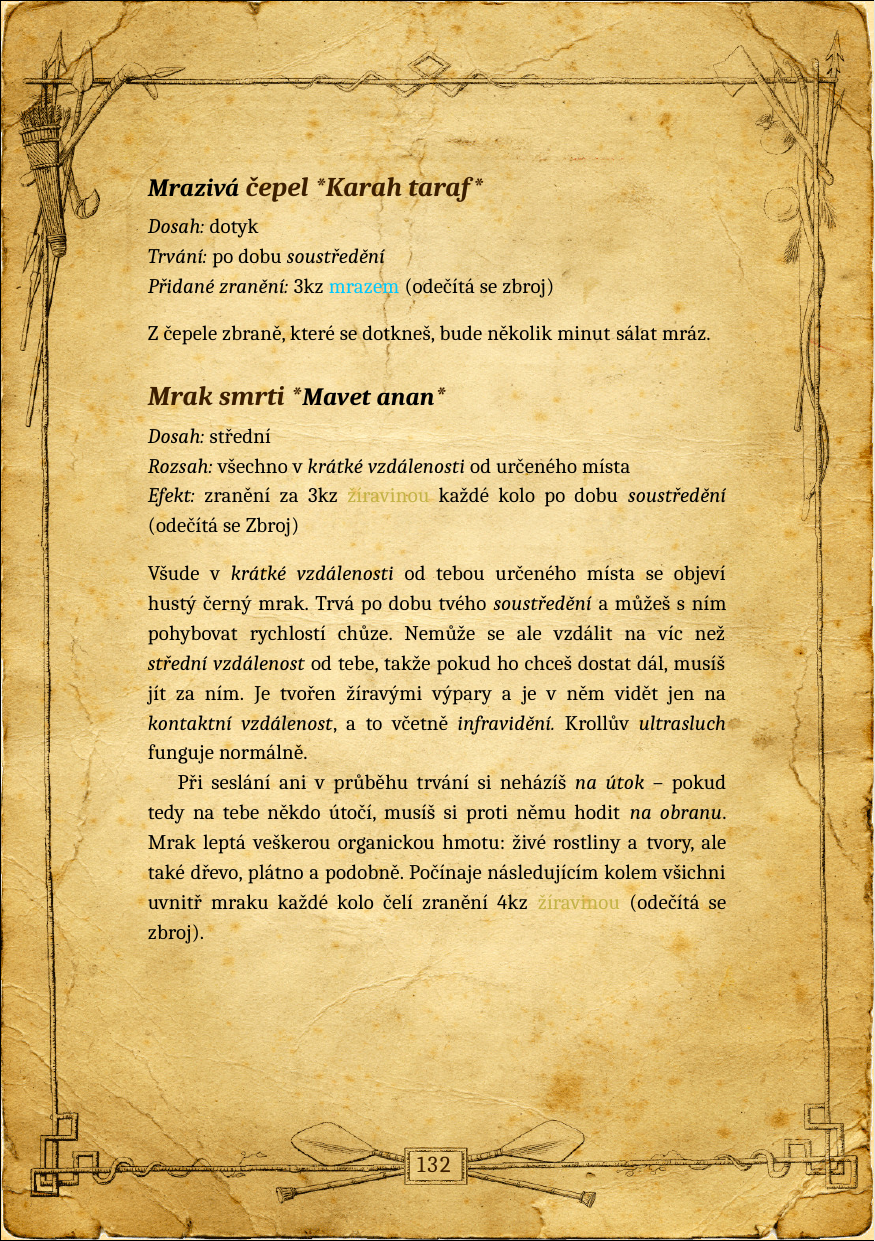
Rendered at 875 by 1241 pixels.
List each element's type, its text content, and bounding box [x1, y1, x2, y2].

subtitle Mrazivá čepel *Karah taraf* [148, 172, 726, 203]
text Dosah: dotyk Trvání: po dobu soustředění Přidané zranění: 3kz mrazem (odečítá se zbroj) [148, 215, 726, 298]
text Všude v⁠ krátké vzdálenosti od tebou určeného místa se objeví hustý černý mrak. Trvá po dobu tvého soustředění a⁠ můžeš s⁠ ním pohybovat rychlostí chůze. Nemůže se ale vzdálit na víc než střední vzdálenost od tebe, takže pokud ho chceš dostat dál, musíš jít za ním. Je tvořen žíravými výpary a⁠ je v⁠ něm vidět jen na kontaktní vzdálenost, a⁠ to včetně infravidění. Krollův ultrasluch funguje normálně. Při seslání ani v⁠ průběhu trvání si neházíš na útok – pokud tedy na tebe někdo útočí, musíš si proti němu hodit na obranu. Mrak leptá veškerou organickou hmotu: živé rostliny a⁠ tvory, ale také dřevo, plátno a⁠ podobně. Počínaje následujícím kolem všichni uvnitř mraku každé kolo čelí zranění 4kz žíravinou (odečítá se zbroj). [148, 562, 726, 944]
subtitle Mrak smrti *Mavet anan* [148, 381, 726, 413]
text Dosah: střední Rozsah: všechno v⁠ krátké vzdálenosti od určeného místa Efekt: zranění za 3kz žíravinou každé kolo po dobu soustředění (odečítá se Zbroj) [148, 424, 726, 538]
text Z⁠ čepele zbraně, které se dotkneš, bude několik minut sálat mráz. [148, 322, 726, 346]
picture [1, 1, 874, 1240]
